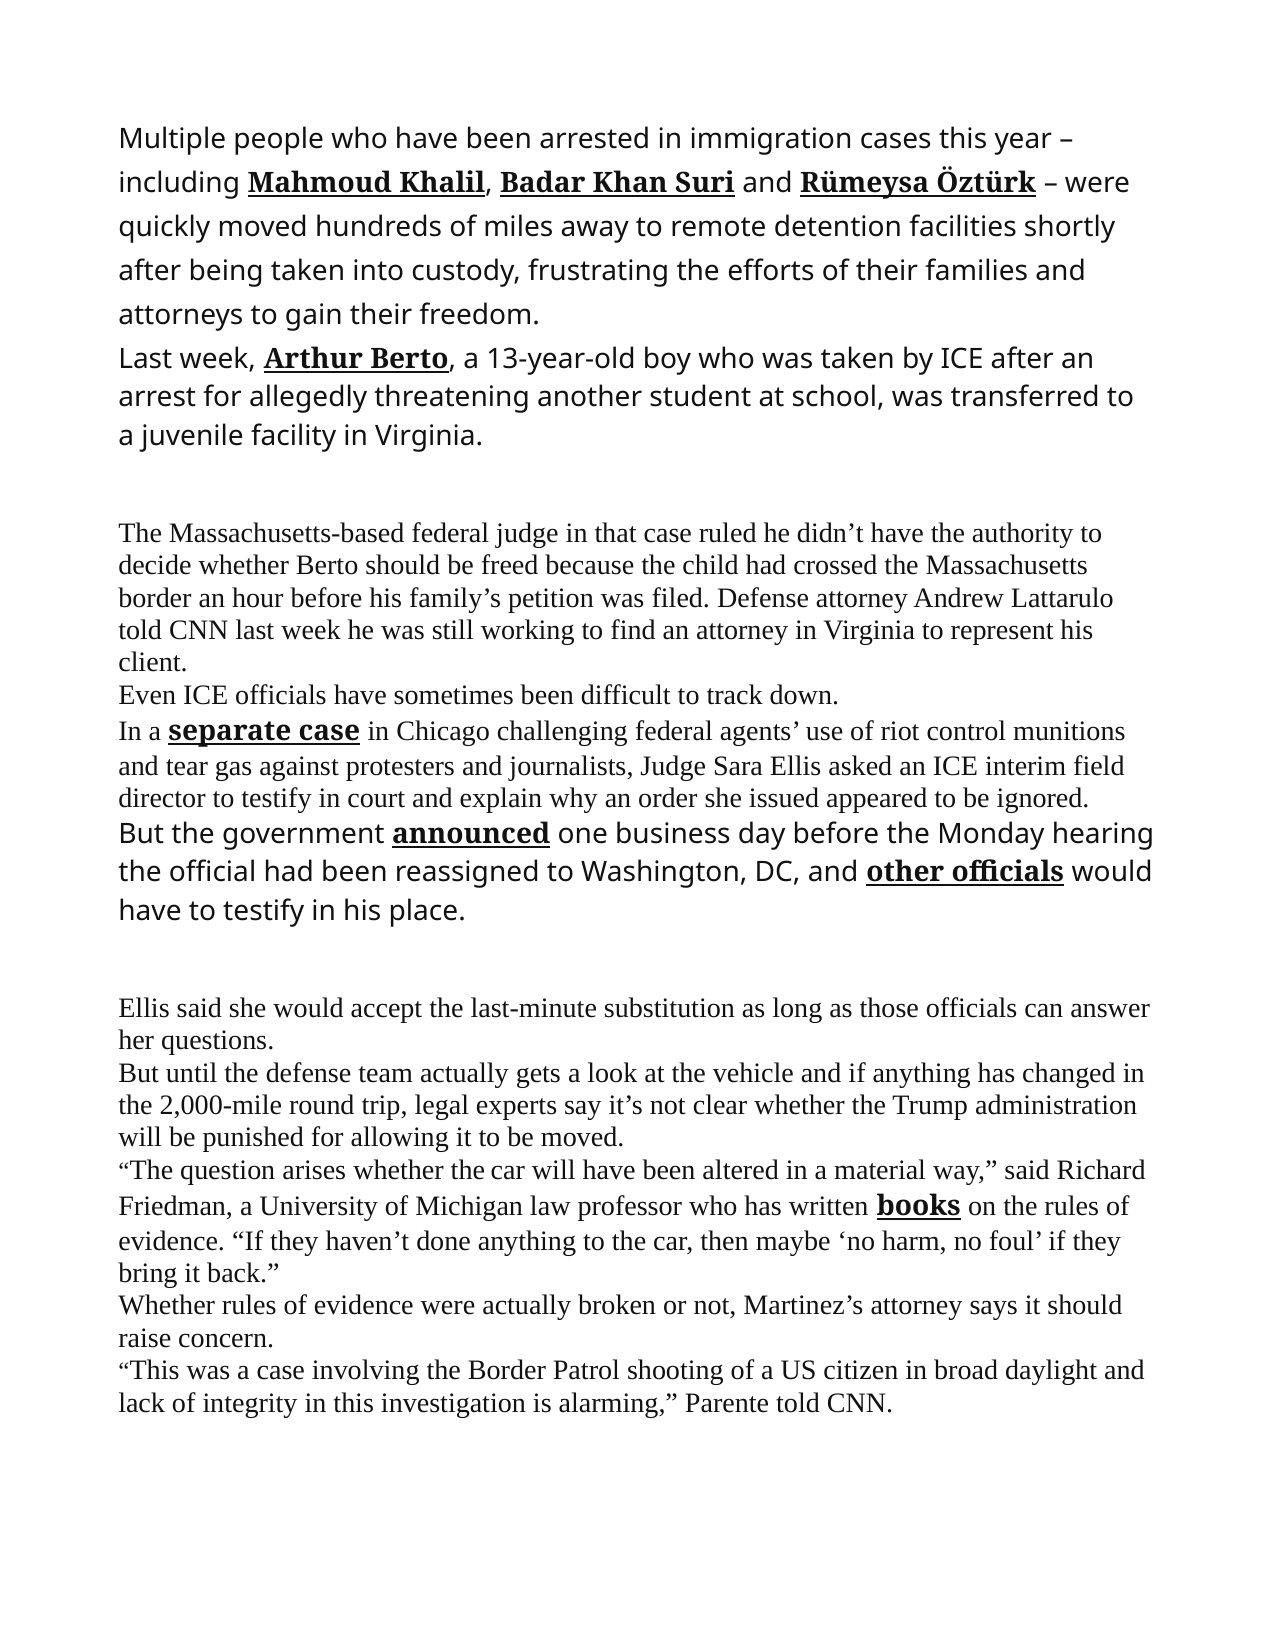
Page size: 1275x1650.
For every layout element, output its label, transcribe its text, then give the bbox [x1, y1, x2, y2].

text “This was a case involving the Border Patrol shooting of a US citizen in broad daylight and lack of integrity in this investigation is alarming,” Parente told CNN. [118, 1353, 1157, 1418]
text Even ICE officials have sometimes been difficult to track down. [118, 678, 1157, 710]
text Last week, Arthur Berto, a 13-year-old boy who was taken by ICE after an arrest for allegedly threatening another student at school, was transferred to a juvenile facility in Virginia. [118, 338, 1157, 453]
text But the government announced one business day before the Monday hearing the official had been reassigned to Washington, DC, and other officials would have to testify in his place. [118, 813, 1157, 928]
text “The question arises whether the car will have been altered in a material way,” said Richard Friedman, a University of Michigan law professor who has written books on the rules of evidence. “If they haven’t done anything to the car, then maybe ‘no harm, no foul’ if they bring it back.” [118, 1153, 1157, 1288]
text The Massachusetts-based federal judge in that case ruled he didn’t have the authority to decide whether Berto should be freed because the child had crossed the Massachusetts border an hour before his family’s petition was filed. Defense attorney Andrew Lattarulo told CNN last week he was still working to find an attorney in Virginia to represent his client. [118, 516, 1157, 678]
text But until the defense team actually gets a look at the vehicle and if anything has changed in the 2,000-mile round trip, legal experts say it’s not clear whether the Trump administration will be punished for allowing it to be moved. [118, 1056, 1157, 1153]
text In a separate case in Chicago challenging federal agents’ use of riot control munitions and tear gas against protesters and journalists, Judge Sara Ellis asked an ICE interim field director to testify in court and explain why an order she issued appeared to be ignored. [118, 710, 1157, 813]
text Whether rules of evidence were actually broken or not, Martinez’s attorney says it should raise concern. [118, 1288, 1157, 1353]
text Ellis said she would accept the last-minute substitution as long as those officials can answer her questions. [118, 991, 1157, 1056]
text Multiple people who have been arrested in immigration cases this year – including Mahmoud Khalil, Badar Khan Suri and Rümeysa Öztürk – were quickly moved hundreds of miles away to remote detention facilities shortly after being taken into custody, frustrating the efforts of their families and attorneys to gain their freedom. [118, 118, 1157, 333]
